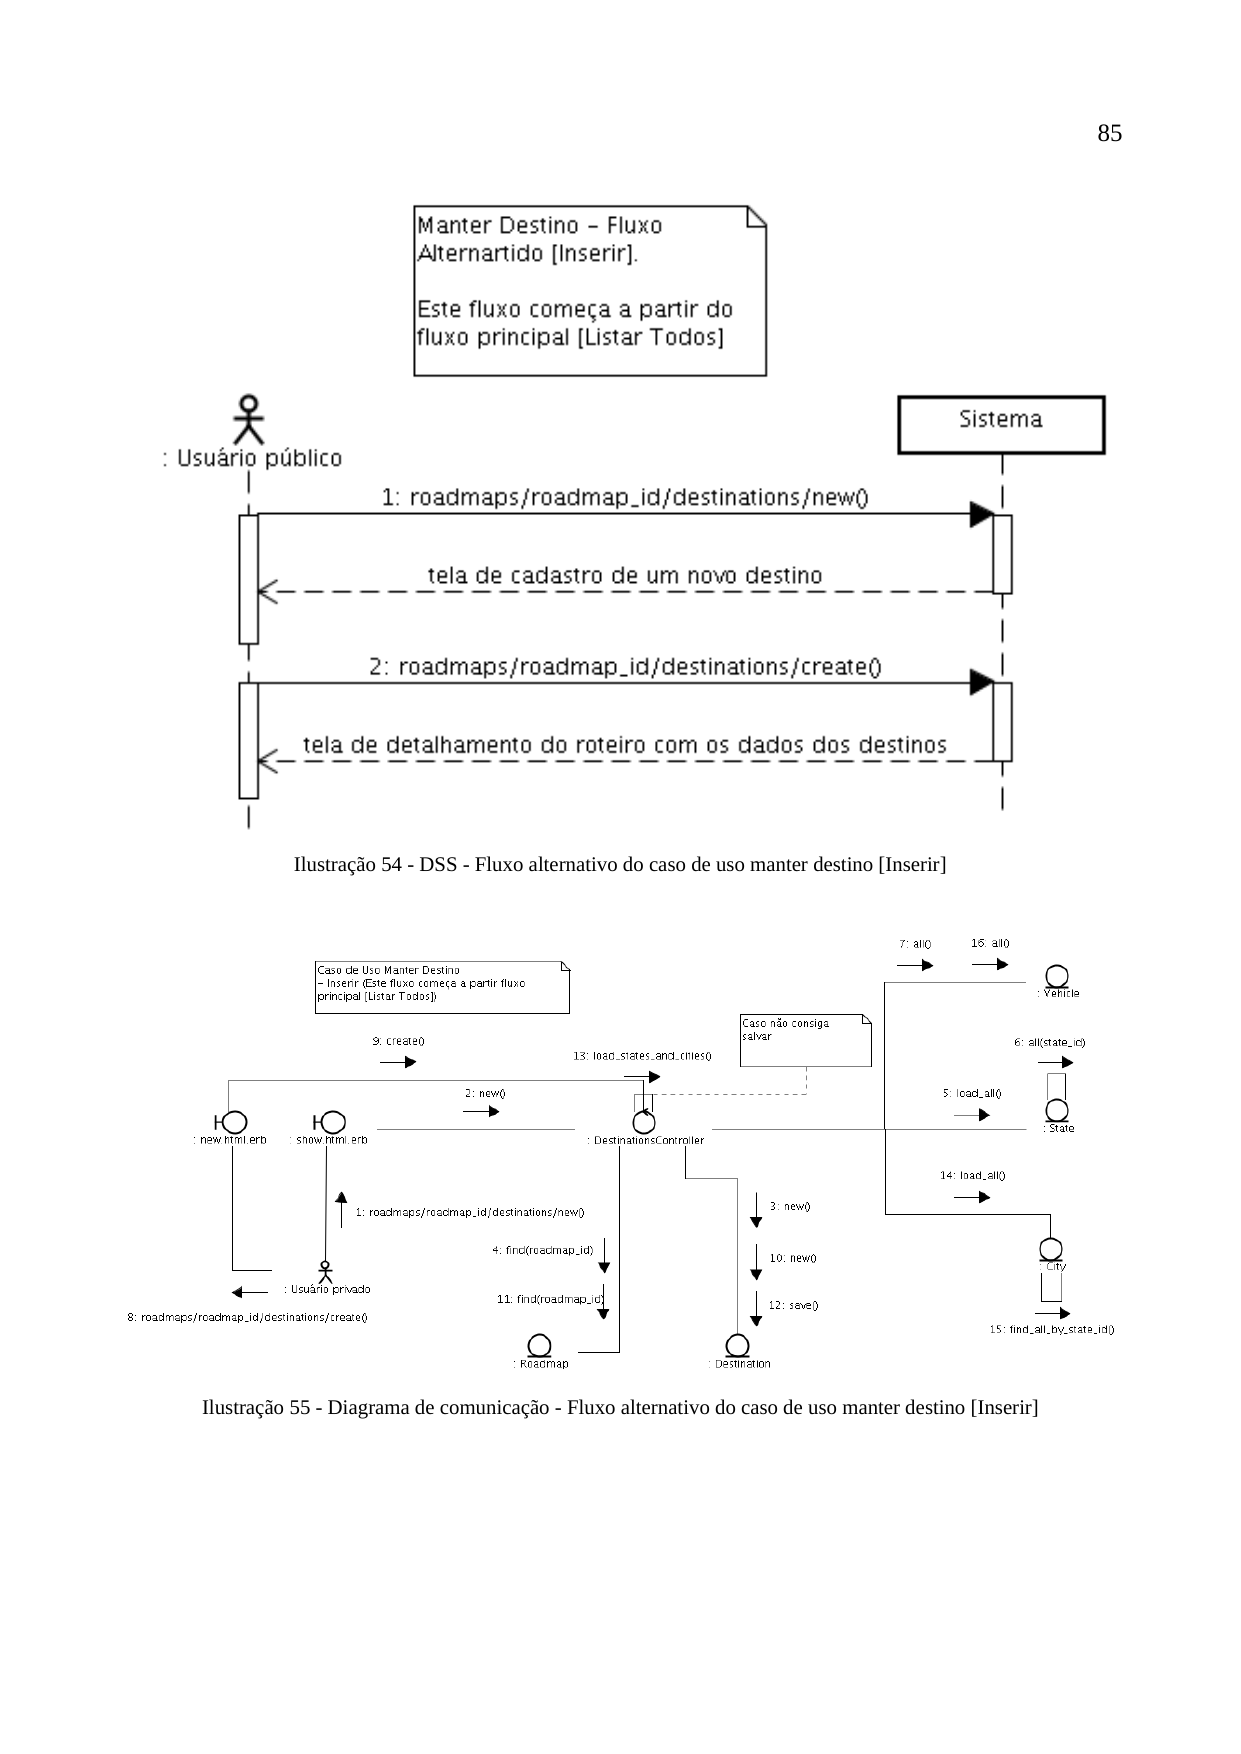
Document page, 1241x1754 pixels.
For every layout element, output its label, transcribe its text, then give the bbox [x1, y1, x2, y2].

text Ilustração 55 - Diagrama de comunicação - Fluxo alternativo do caso de uso manter destino [Inserir] [118, 1395, 1122, 1419]
picture [118, 928, 1123, 1395]
picture [118, 189, 1123, 852]
text Ilustração 54 - DSS - Fluxo alternativo do caso de uso manter destino [Inserir] [118, 852, 1122, 876]
